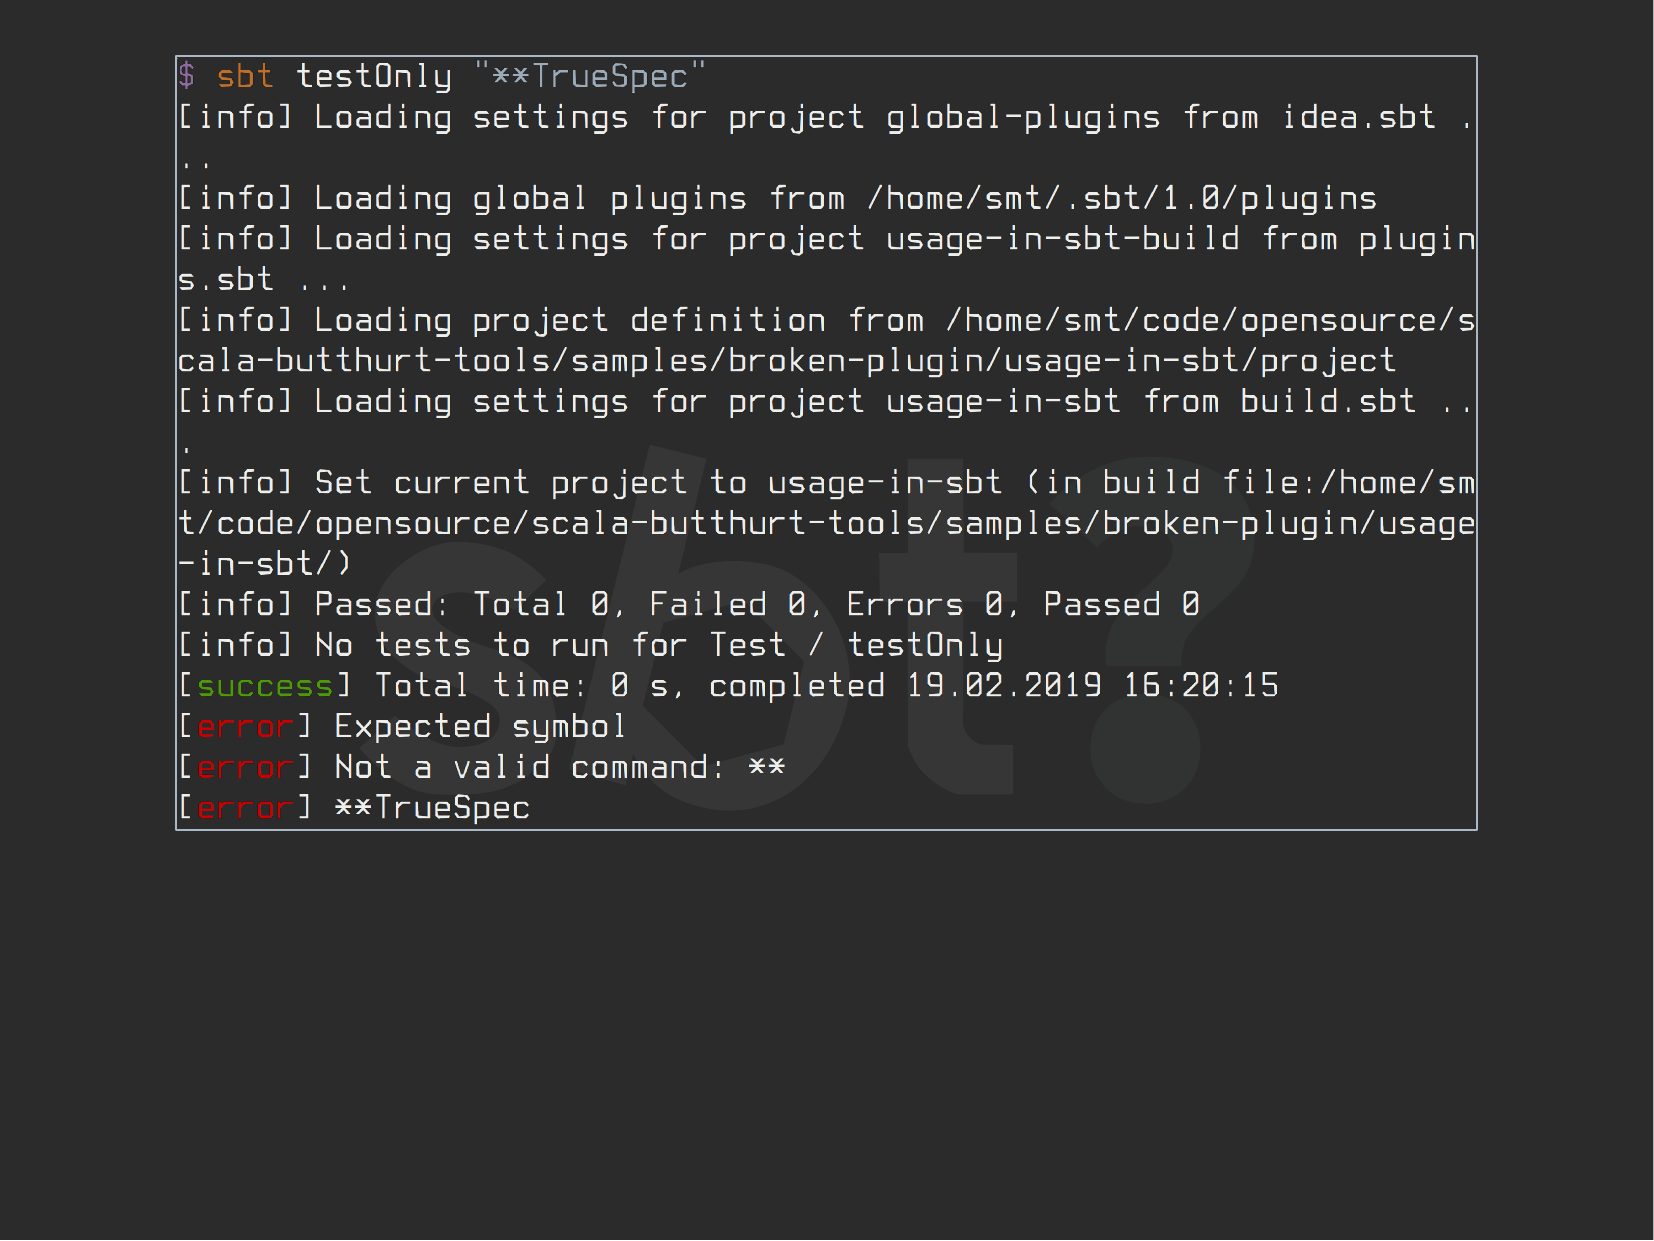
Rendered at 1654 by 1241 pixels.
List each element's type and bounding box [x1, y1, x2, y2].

picture [177, 57, 1477, 829]
